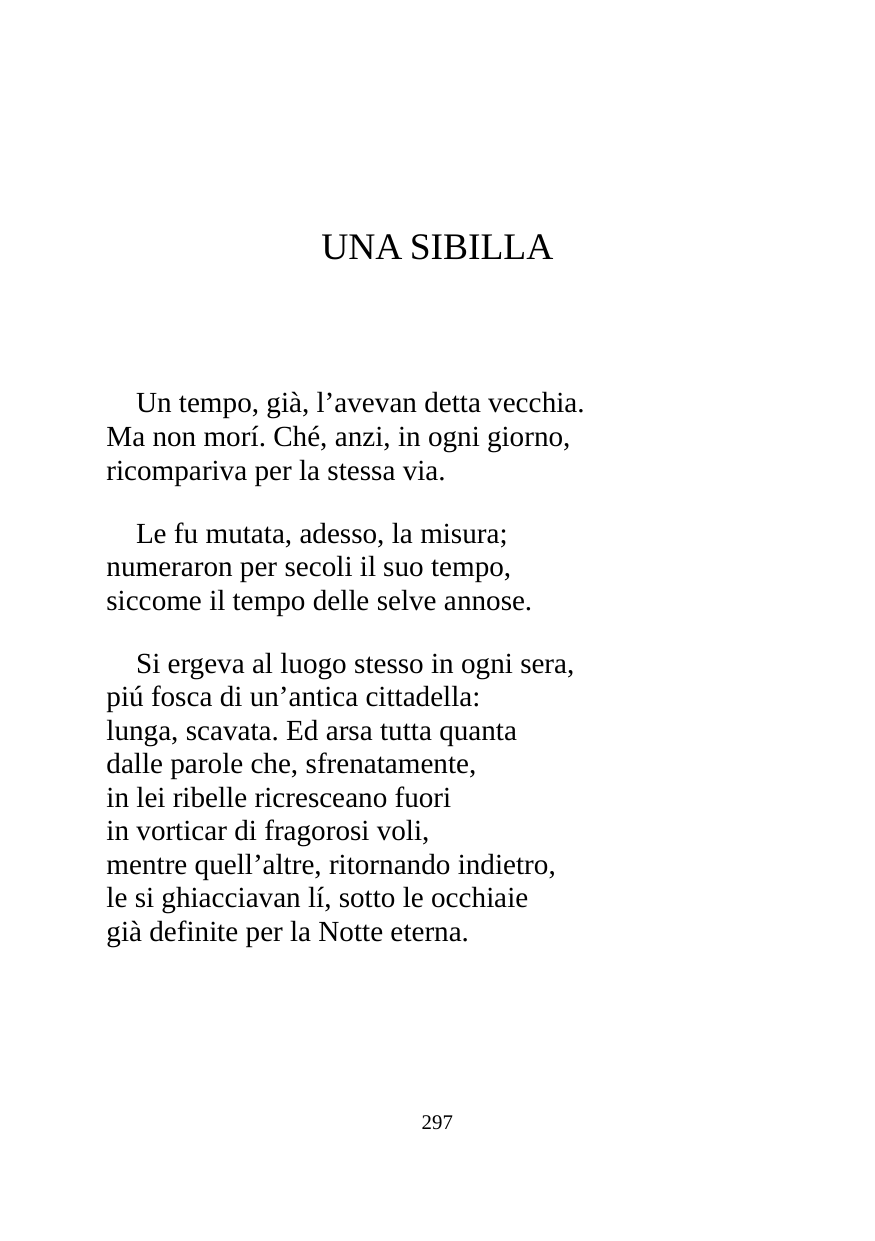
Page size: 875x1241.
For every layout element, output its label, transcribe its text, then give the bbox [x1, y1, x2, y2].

text Un tempo, già, l’avevan detta vecchia. Ma non morí. Ché, anzi, in ogni giorno, ricompariva per la stessa via. [106, 386, 768, 486]
text Le fu mutata, adesso, la misura; numeraron per secoli il suo tempo, siccome il tempo delle selve annose. [106, 516, 768, 616]
subtitle UNA SIBILLA [106, 224, 768, 267]
text Si ergeva al luogo stesso in ogni sera, piú fosca di un’antica cittadella: lunga, scavata. Ed arsa tutta quanta dalle parole che, sfrenatamente, in lei ribelle ricresceano fuori in vorticar di fragorosi voli, mentre quell’altre, ritornando indietro, le si ghiacciavan lí, sotto le occhiaie già definite per la Notte eterna. [106, 646, 768, 948]
